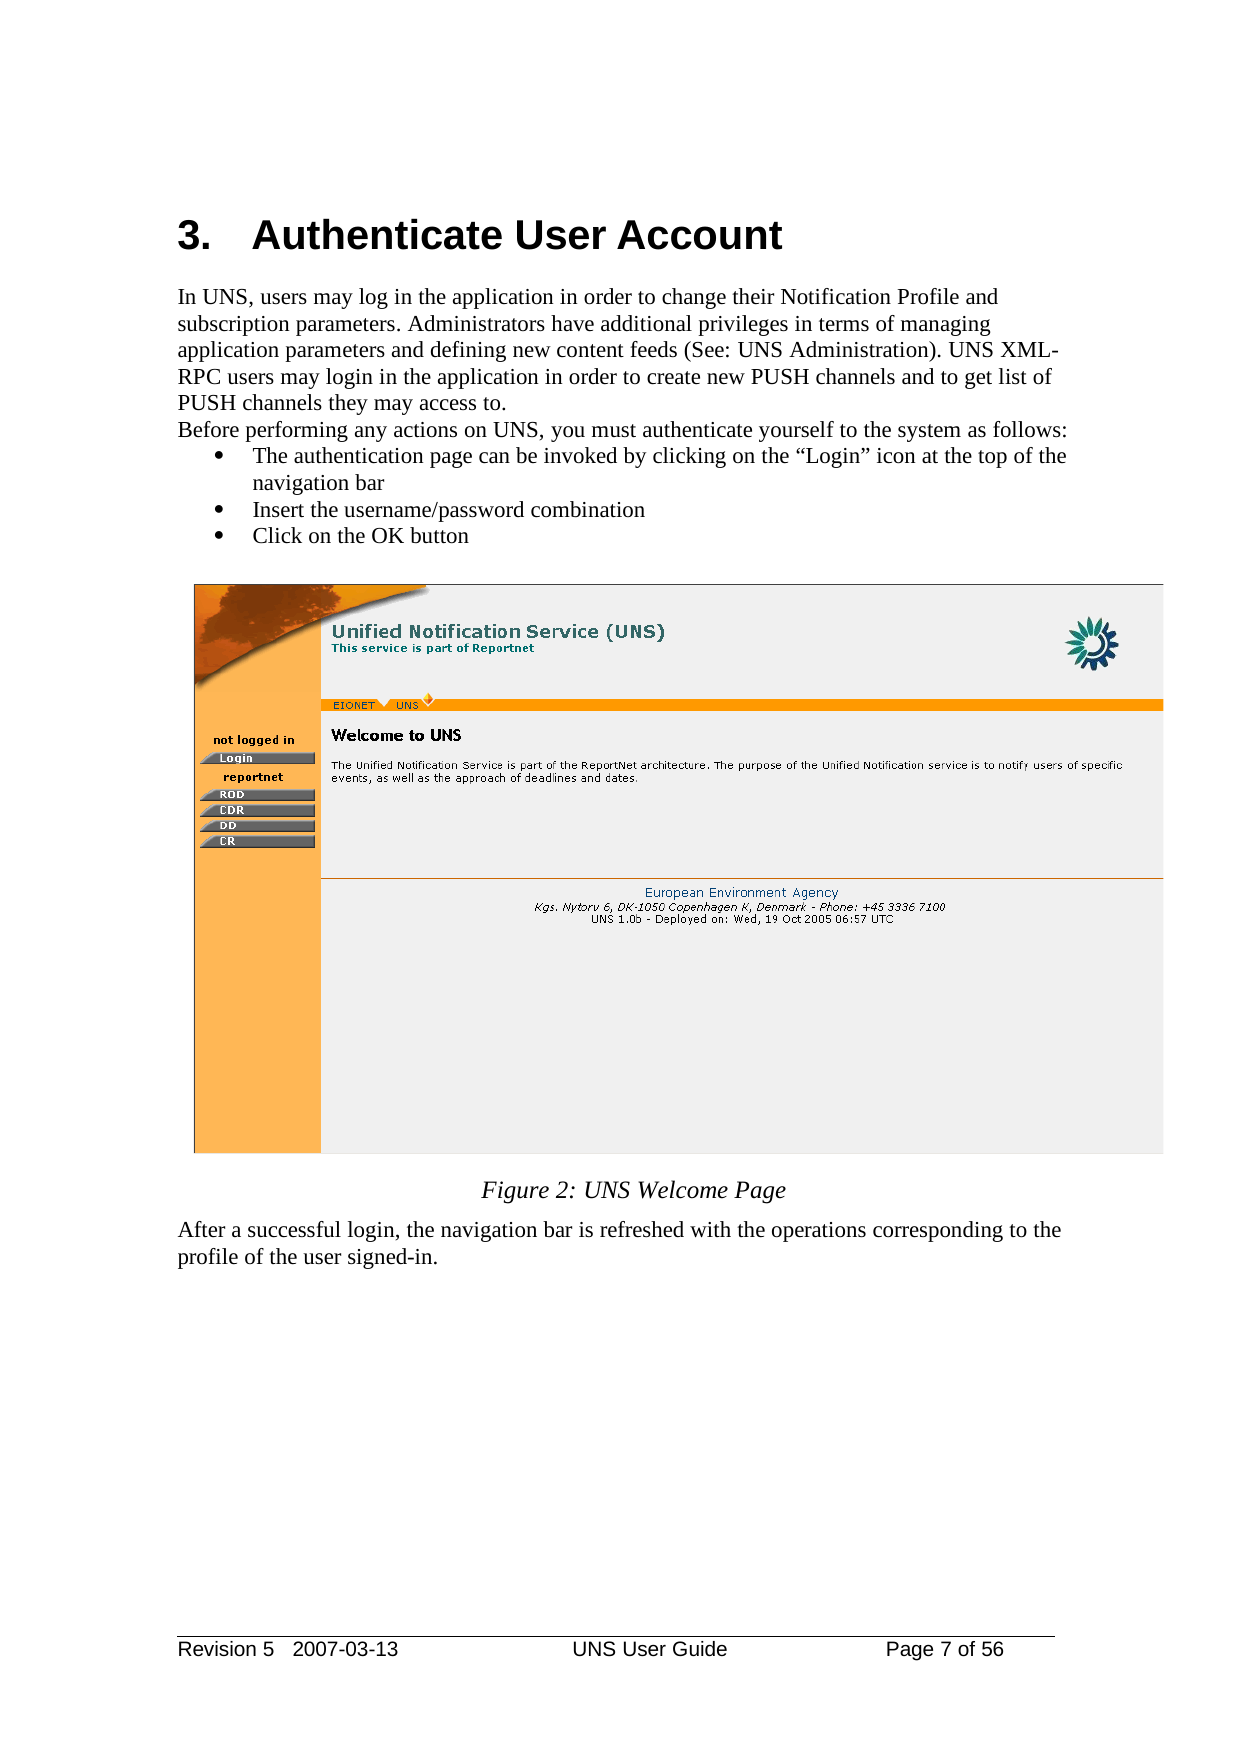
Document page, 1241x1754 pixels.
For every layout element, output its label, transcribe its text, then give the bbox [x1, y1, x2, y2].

subtitle Authenticate User Account [177, 210, 1092, 258]
text Figure 2: UNS Welcome Page [177, 1175, 1092, 1204]
text Before performing any actions on UNS, you must authenticate yourself to the system as follows: [177, 416, 1092, 442]
text After a successful login, the navigation bar is refreshed with the operations corresponding to the profile of the user signed-in. [177, 1216, 1092, 1269]
picture [193, 584, 1164, 1154]
list Insert the username/password combination [215, 496, 1092, 522]
list The authentication page can be invoked by clicking on the “Login” icon at the top of the navigation bar [215, 442, 1092, 496]
list Click on the OK button [215, 522, 1092, 549]
text In UNS, users may log in the application in order to change their Notification Profile and subscription parameters. Administrators have additional privileges in terms of managing application parameters and defining new content feeds (See: UNS Administration). UNS XML-RPC users may login in the application in order to create new PUSH channels and to get list of PUSH channels they may access to. [177, 283, 1092, 416]
